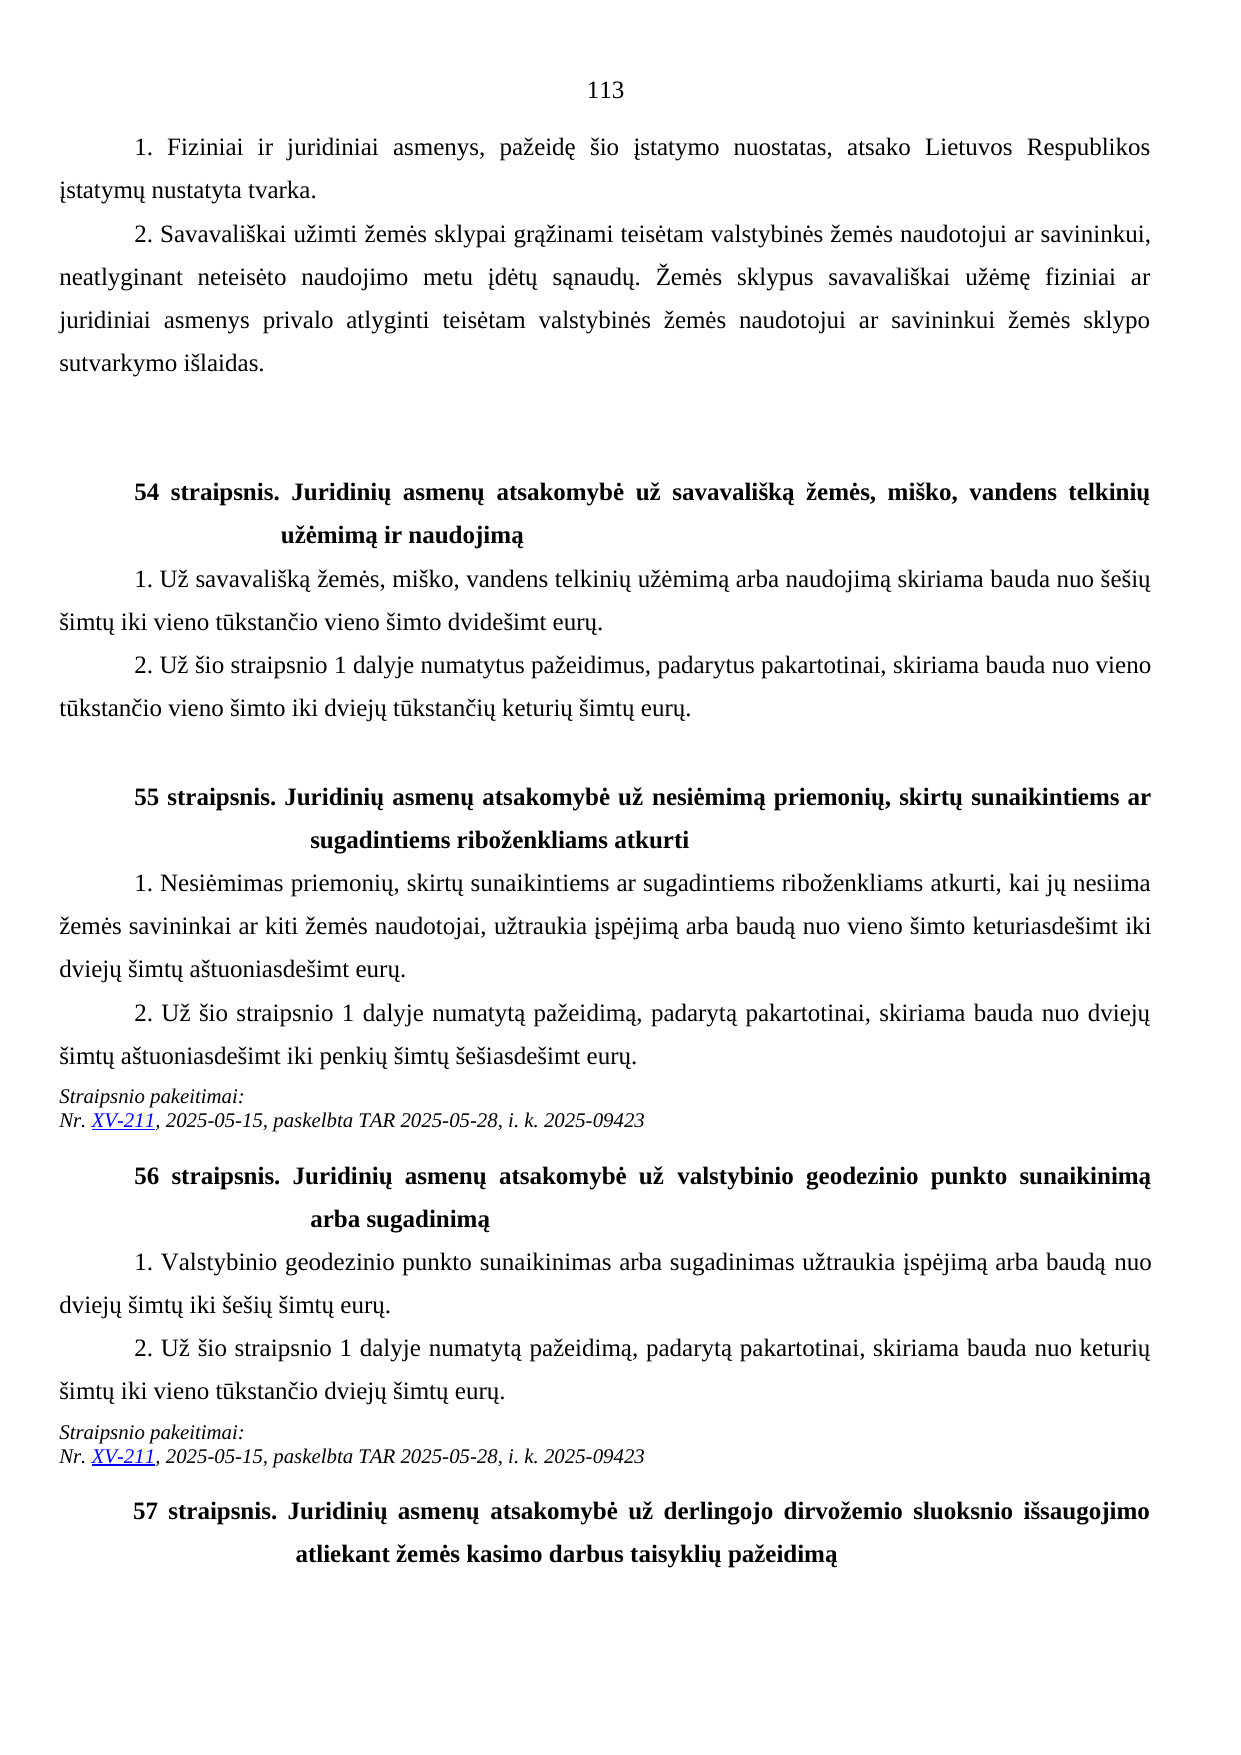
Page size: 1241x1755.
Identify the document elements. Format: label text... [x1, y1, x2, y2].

text 54 straipsnis. Juridinių asmenų atsakomybė už savavališką žemės, miško, vandens telkinių užėmimą ir naudojimą [134, 477, 1152, 549]
text 2. Savavališkai užimti žemės sklypai grąžinami teisėtam valstybinės žemės naudotojui ar savininkui, neatlyginant neteisėto naudojimo metu įdėtų sąnaudų. Žemės sklypus savavališkai užėmę fiziniai ar juridiniai asmenys privalo atlyginti teisėtam valstybinės žemės naudotojui ar savininkui žemės sklypo sutvarkymo išlaidas. [59, 219, 1152, 377]
text 55 straipsnis. Juridinių asmenų atsakomybė už nesiėmimą priemonių, skirtų sunaikintiems ar sugadintiems riboženkliams atkurti [134, 782, 1152, 854]
text 2. Už šio straipsnio 1 dalyje numatytą pažeidimą, padarytą pakartotinai, skiriama bauda nuo keturių šimtų iki vieno tūkstančio dviejų šimtų eurų. [59, 1333, 1152, 1405]
text Nr. XV-211, 2025-05-15, paskelbta TAR 2025-05-28, i. k. 2025-09423 [59, 1108, 1152, 1132]
text 2. Už šio straipsnio 1 dalyje numatytus pažeidimus, padarytus pakartotinai, skiriama bauda nuo vieno tūkstančio vieno šimto iki dviejų tūkstančių keturių šimtų eurų. [59, 650, 1152, 722]
text 1. Nesiėmimas priemonių, skirtų sunaikintiems ar sugadintiems riboženkliams atkurti, kai jų nesiima žemės savininkai ar kiti žemės naudotojai, užtraukia įspėjimą arba baudą nuo vieno šimto keturiasdešimt iki dviejų šimtų aštuoniasdešimt eurų. [59, 868, 1152, 983]
text 1. Fiziniai ir juridiniai asmenys, pažeidę šio įstatymo nuostatas, atsako Lietuvos Respublikos įstatymų nustatyta tvarka. [59, 132, 1152, 204]
text 2. Už šio straipsnio 1 dalyje numatytą pažeidimą, padarytą pakartotinai, skiriama bauda nuo dviejų šimtų aštuoniasdešimt iki penkių šimtų šešiasdešimt eurų. [59, 998, 1152, 1069]
text 56 straipsnis. Juridinių asmenų atsakomybė už valstybinio geodezinio punkto sunaikinimą arba sugadinimą [134, 1161, 1152, 1233]
text 57 straipsnis. Juridinių asmenų atsakomybė už derlingojo dirvožemio sluoksnio išsaugojimo atliekant žemės kasimo darbus taisyklių pažeidimą [133, 1496, 1152, 1568]
text Nr. XV-211, 2025-05-15, paskelbta TAR 2025-05-28, i. k. 2025-09423 [59, 1444, 1152, 1468]
text 1. Už savavališką žemės, miško, vandens telkinių užėmimą arba naudojimą skiriama bauda nuo šešių šimtų iki vieno tūkstančio vieno šimto dvidešimt eurų. [59, 564, 1152, 636]
text Straipsnio pakeitimai: [59, 1084, 1152, 1108]
text 1. Valstybinio geodezinio punkto sunaikinimas arba sugadinimas užtraukia įspėjimą arba baudą nuo dviejų šimtų iki šešių šimtų eurų. [59, 1247, 1152, 1319]
text Straipsnio pakeitimai: [59, 1419, 1152, 1444]
